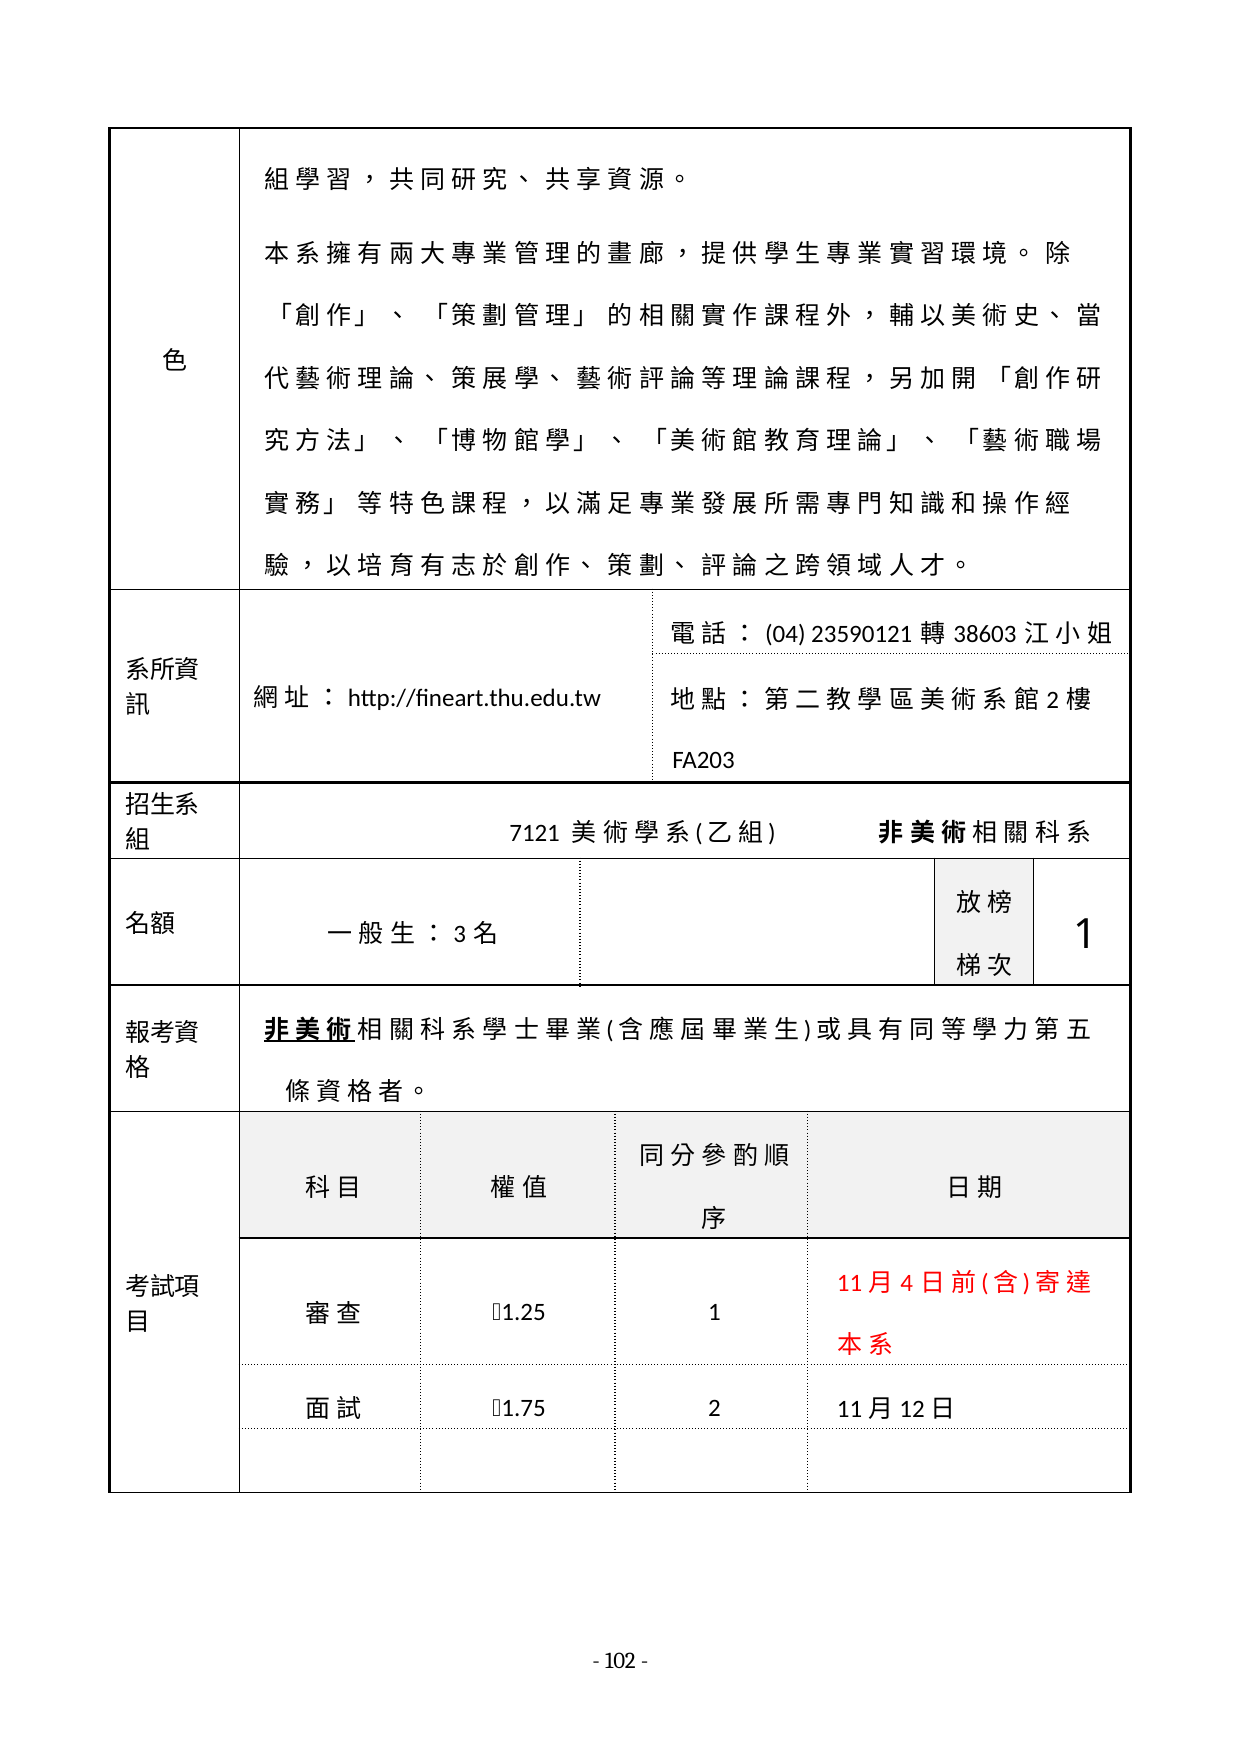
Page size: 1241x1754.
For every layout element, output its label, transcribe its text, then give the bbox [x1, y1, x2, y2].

table_cell 招生系組 [111, 784, 239, 857]
table_cell 非美術相關科系學士畢業(含應屆畢業生)或具有同等學力第五條資格者。 [240, 986, 1129, 1111]
table_cell 面試 [240, 1364, 421, 1428]
table_cell 非美術相關科系 [830, 784, 1129, 857]
table_cell [615, 1428, 808, 1492]
table_cell 1.75 [421, 1364, 615, 1428]
table_cell 科目 [240, 1112, 421, 1237]
table_cell 日期 [808, 1112, 1129, 1237]
table_cell 色 [111, 129, 239, 588]
table_cell 名額 [111, 859, 239, 984]
table_cell 網址：http://fineart.thu.edu.tw [240, 590, 653, 781]
table_cell 考試項目 [111, 1112, 239, 1492]
table_cell [421, 1428, 615, 1492]
table_cell 權值 [421, 1112, 615, 1237]
table_cell [240, 1428, 421, 1492]
table_cell 11月4日前(含)寄達本系 [808, 1239, 1129, 1364]
table_cell 1.25 [421, 1239, 615, 1364]
table_cell [808, 1428, 1129, 1492]
table_cell 同分參酌順序 [615, 1112, 808, 1237]
table_cell 11月12日 [808, 1364, 1129, 1428]
table_cell 放榜 梯次 [935, 859, 1033, 984]
table_cell 電話：(04) 23590121轉38603江小姐 [653, 590, 1129, 653]
table_cell 報考資格 [111, 986, 239, 1111]
table_cell 一般生：3名 [240, 859, 580, 984]
table_cell 審查 [240, 1239, 421, 1364]
table_cell 系所資訊 [111, 590, 239, 781]
table_cell 7121 美術學系(乙組) [240, 784, 830, 857]
table_cell 1 [1034, 859, 1129, 984]
table_cell 地點：第二教學區美術系館2樓FA203 [653, 653, 1129, 781]
table_cell 組學習，共同研究、共享資源。 本系擁有兩大專業管理的畫廊，提供學生專業實習環境。除「創作」、「策劃管理」的相關實作課程外，輔以美術史、當代藝術理論、策展學、藝術評論等理論課程，另加開「創作研究方法」、「博物館學」、「美術館教育理論」、「藝術職場實務」等特色課程，以滿足專業發展所需專門知識和操作經驗，以培育有志於創作、策劃、評論之跨領域人才。 [240, 129, 1129, 588]
table_cell 1 [615, 1239, 808, 1364]
table_cell [580, 859, 934, 984]
table_cell 2 [615, 1364, 808, 1428]
